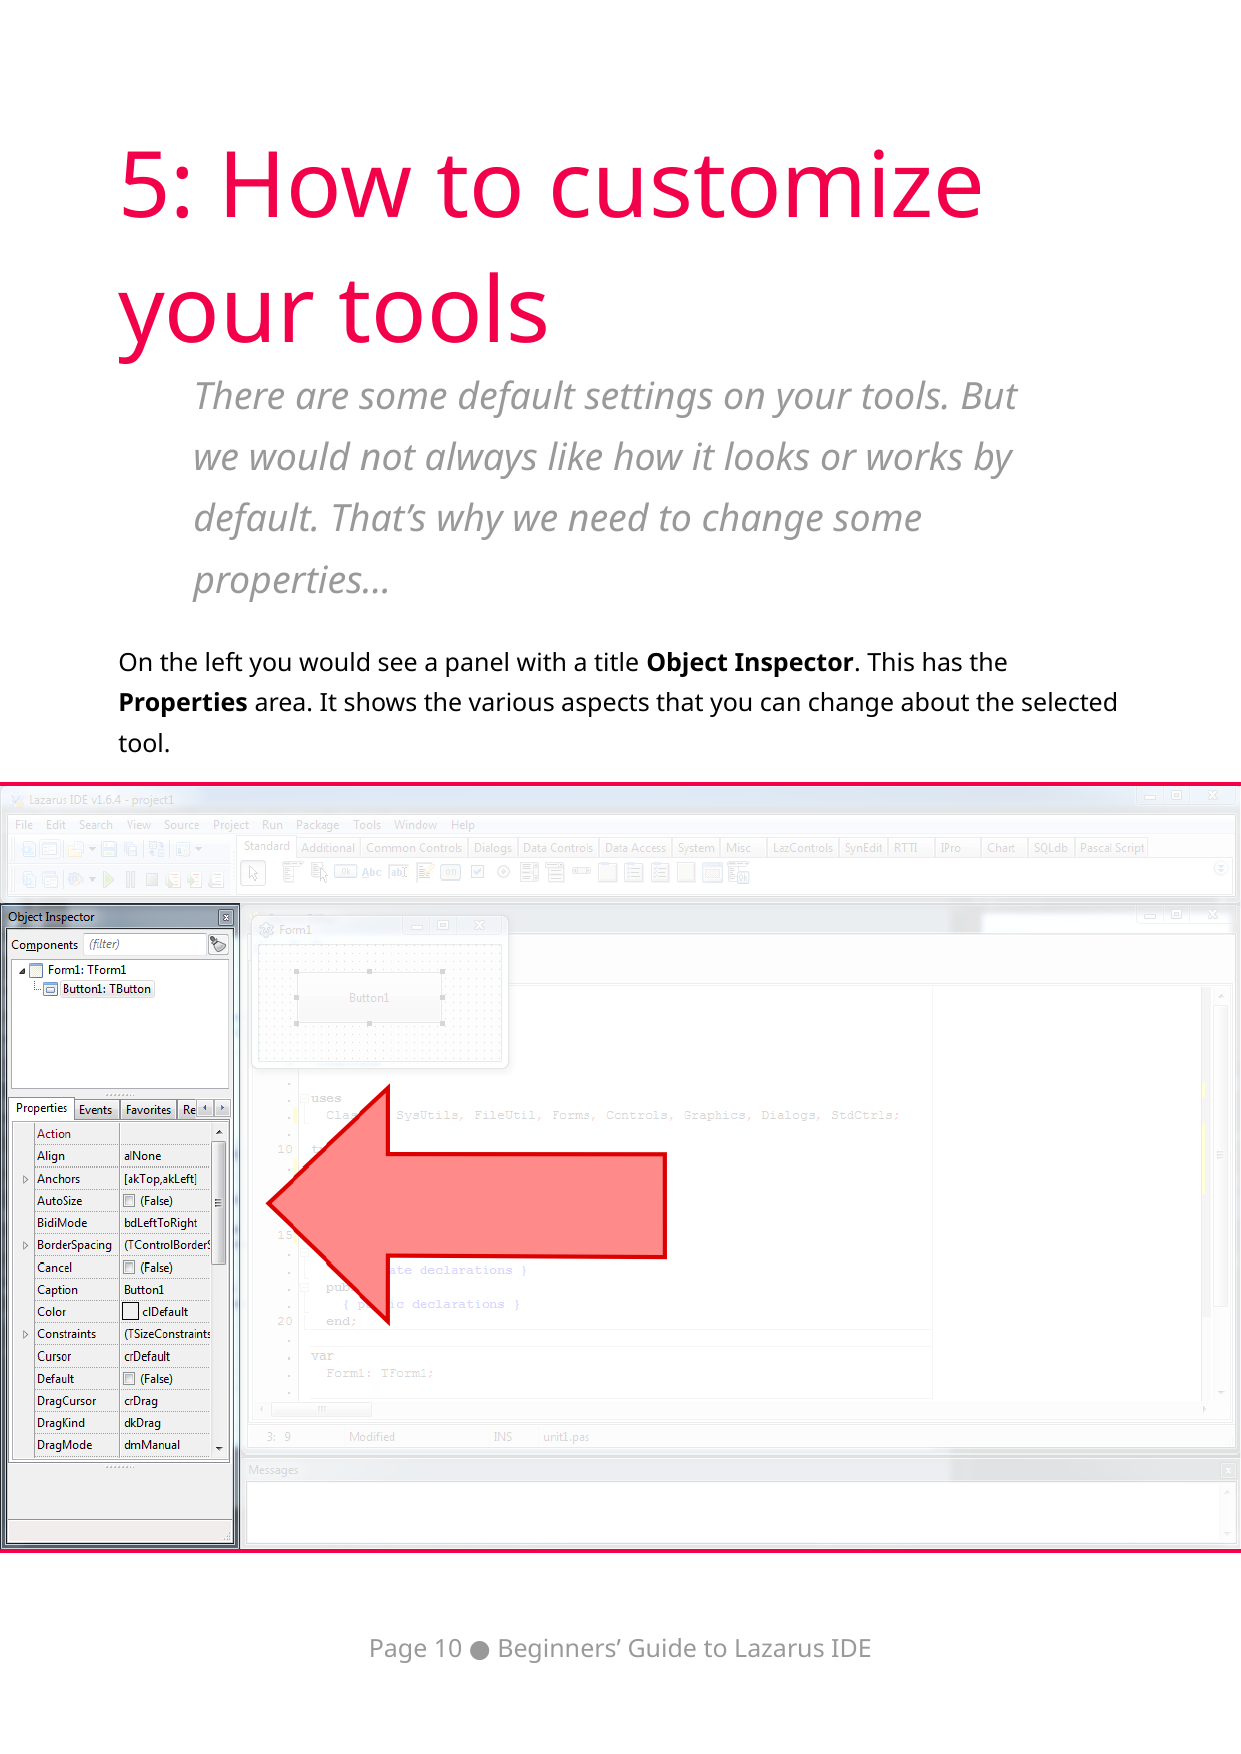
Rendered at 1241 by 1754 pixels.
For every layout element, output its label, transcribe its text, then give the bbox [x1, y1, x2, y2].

subtitle 5: How to customize your tools [118, 119, 1122, 369]
text On the left you would see a panel with a title Object Inspector. This has the Properties area. It shows the various aspects that you can change about the selected tool. [118, 644, 1122, 760]
picture [0, 786, 1241, 1549]
text There are some default settings on your tools. But we would not always like how it looks or works by default. That’s why we need to change some properties... [193, 369, 1057, 604]
